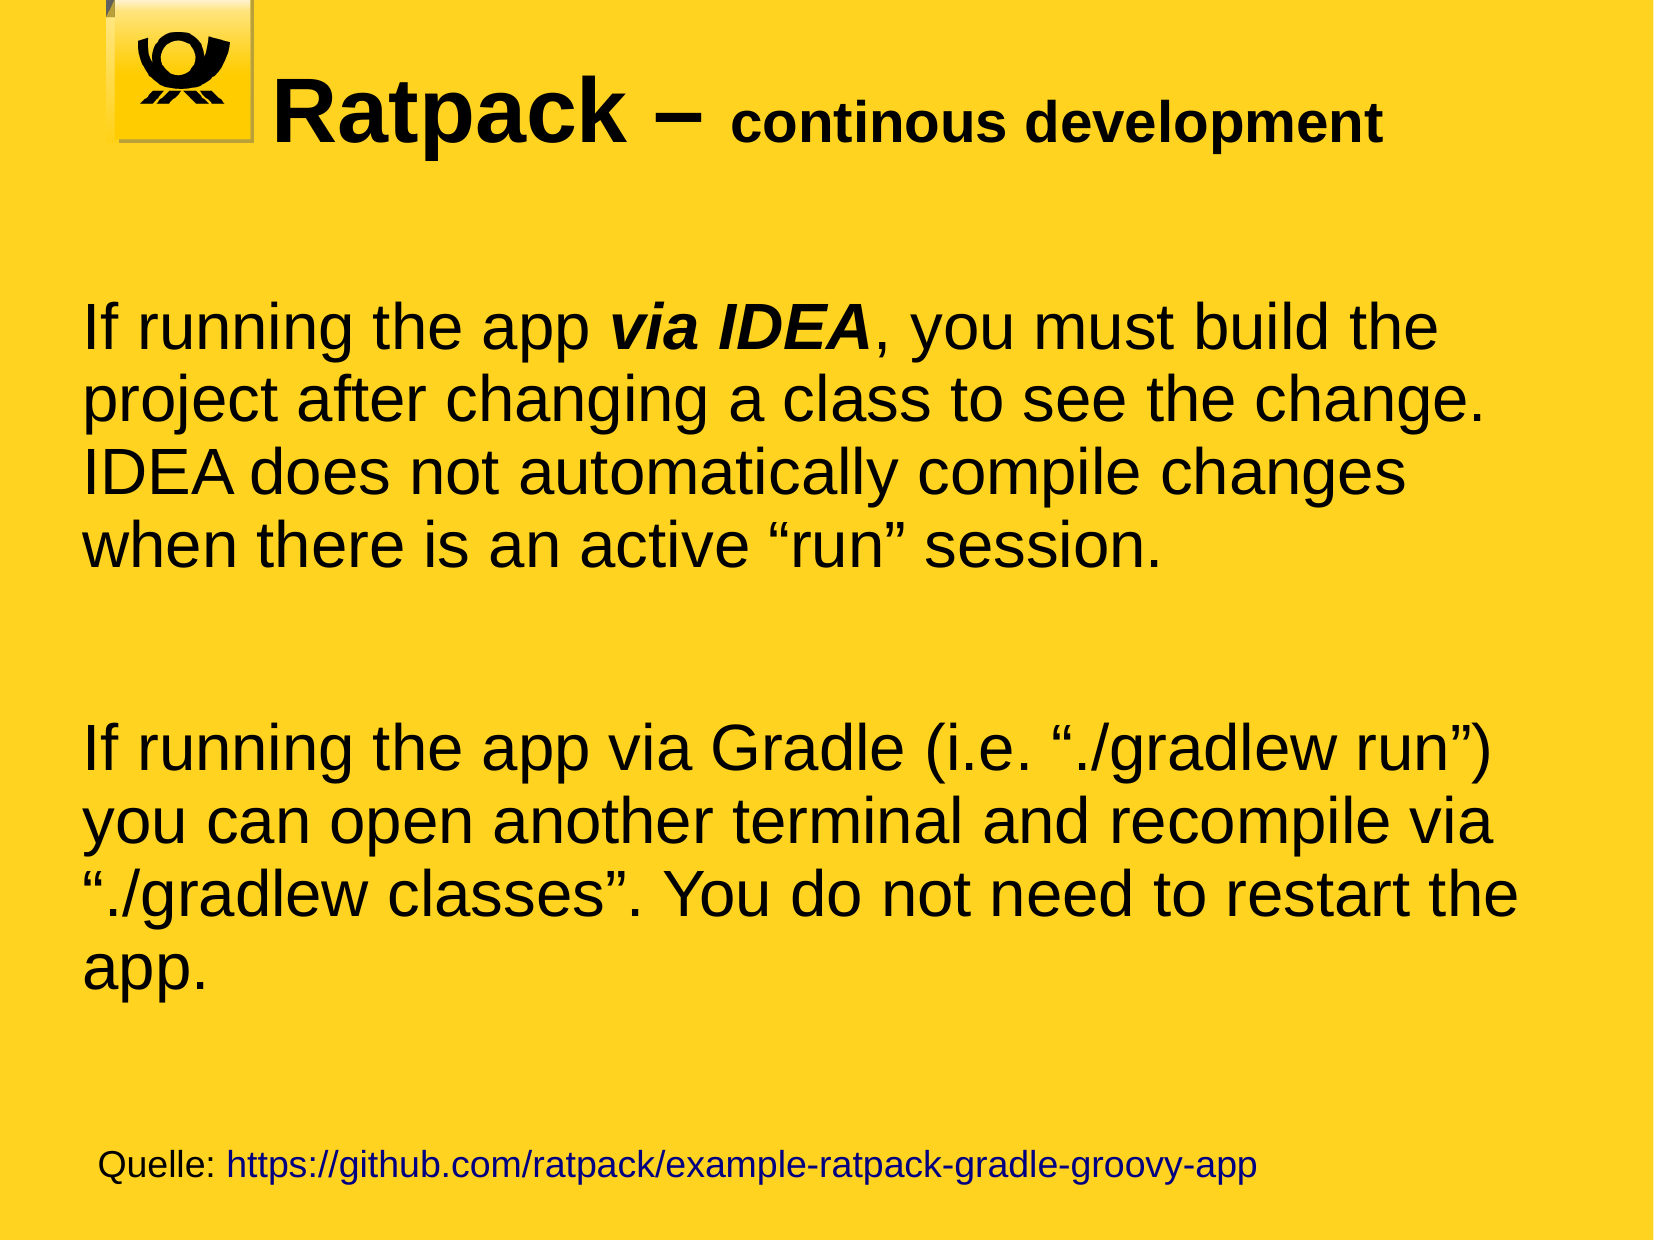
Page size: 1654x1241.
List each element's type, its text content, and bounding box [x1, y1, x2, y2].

title Ratpack – continous development [271, 35, 1571, 187]
list If running the app via IDEA, you must build the project after changing a class to see the change. IDEA does not automatically compile changes when there is an active “run” session. If running the app via Gradle (i.e. “./gradlew run”) you can open another terminal and recompile via “./gradlew classes”. You do not need to restart the app. [82, 290, 1571, 1010]
text_box Quelle: https://github.com/ratpack/example-ratpack-gradle-groovy-app [82, 1136, 1312, 1193]
picture [106, 0, 254, 143]
